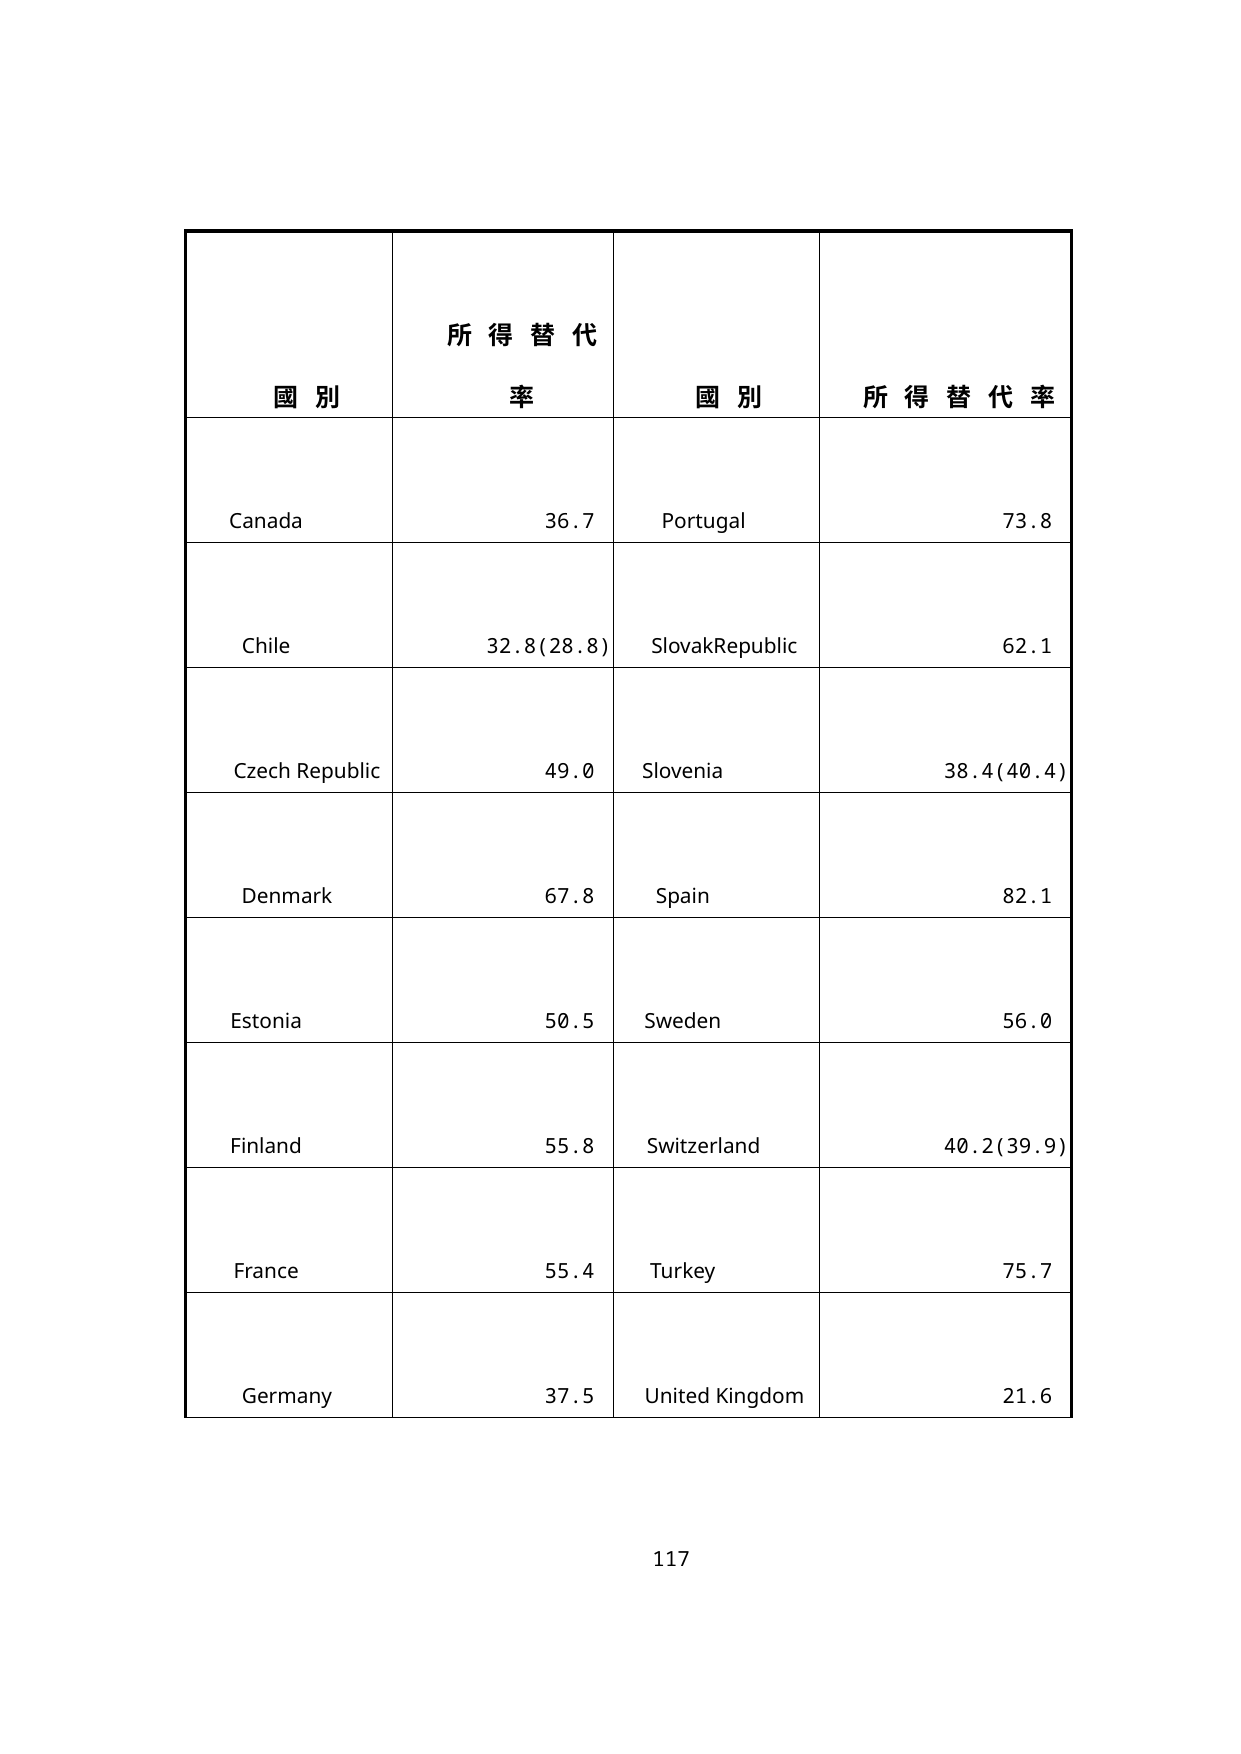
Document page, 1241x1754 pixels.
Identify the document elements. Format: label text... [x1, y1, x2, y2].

table_cell Finland [187, 1043, 392, 1167]
table_cell 55.4 [393, 1168, 613, 1292]
table_cell 21.6 [820, 1293, 1070, 1417]
table_cell 36.7 [393, 418, 613, 542]
table_header 國別 [614, 233, 819, 417]
table_cell Canada [187, 418, 392, 542]
table_cell Switzerland [614, 1043, 819, 1167]
table_cell 38.4(40.4) [820, 668, 1070, 792]
table_cell 82.1 [820, 793, 1070, 917]
table_cell 56.0 [820, 918, 1070, 1042]
table_cell SlovakRepublic [614, 543, 819, 667]
table_cell Slovenia [614, 668, 819, 792]
table_cell Czech Republic [187, 668, 392, 792]
table_cell 67.8 [393, 793, 613, 917]
table_cell 40.2(39.9) [820, 1043, 1070, 1167]
table_cell France [187, 1168, 392, 1292]
table_cell Turkey [614, 1168, 819, 1292]
table_header 國別 [187, 233, 392, 417]
table_cell 55.8 [393, 1043, 613, 1167]
table_cell 62.1 [820, 543, 1070, 667]
table_cell 37.5 [393, 1293, 613, 1417]
table_cell 73.8 [820, 418, 1070, 542]
table_cell 32.8(28.8) [393, 543, 613, 667]
table_cell United Kingdom [614, 1293, 819, 1417]
table_cell Spain [614, 793, 819, 917]
table_cell Estonia [187, 918, 392, 1042]
table_cell 49.0 [393, 668, 613, 792]
table_cell 50.5 [393, 918, 613, 1042]
table_header 所得替代率 [820, 233, 1070, 417]
table_cell Denmark [187, 793, 392, 917]
table_cell Chile [187, 543, 392, 667]
table_cell Portugal [614, 418, 819, 542]
table_cell Sweden [614, 918, 819, 1042]
table_cell 75.7 [820, 1168, 1070, 1292]
table_cell Germany [187, 1293, 392, 1417]
table_header 所得替代率 [393, 233, 613, 417]
